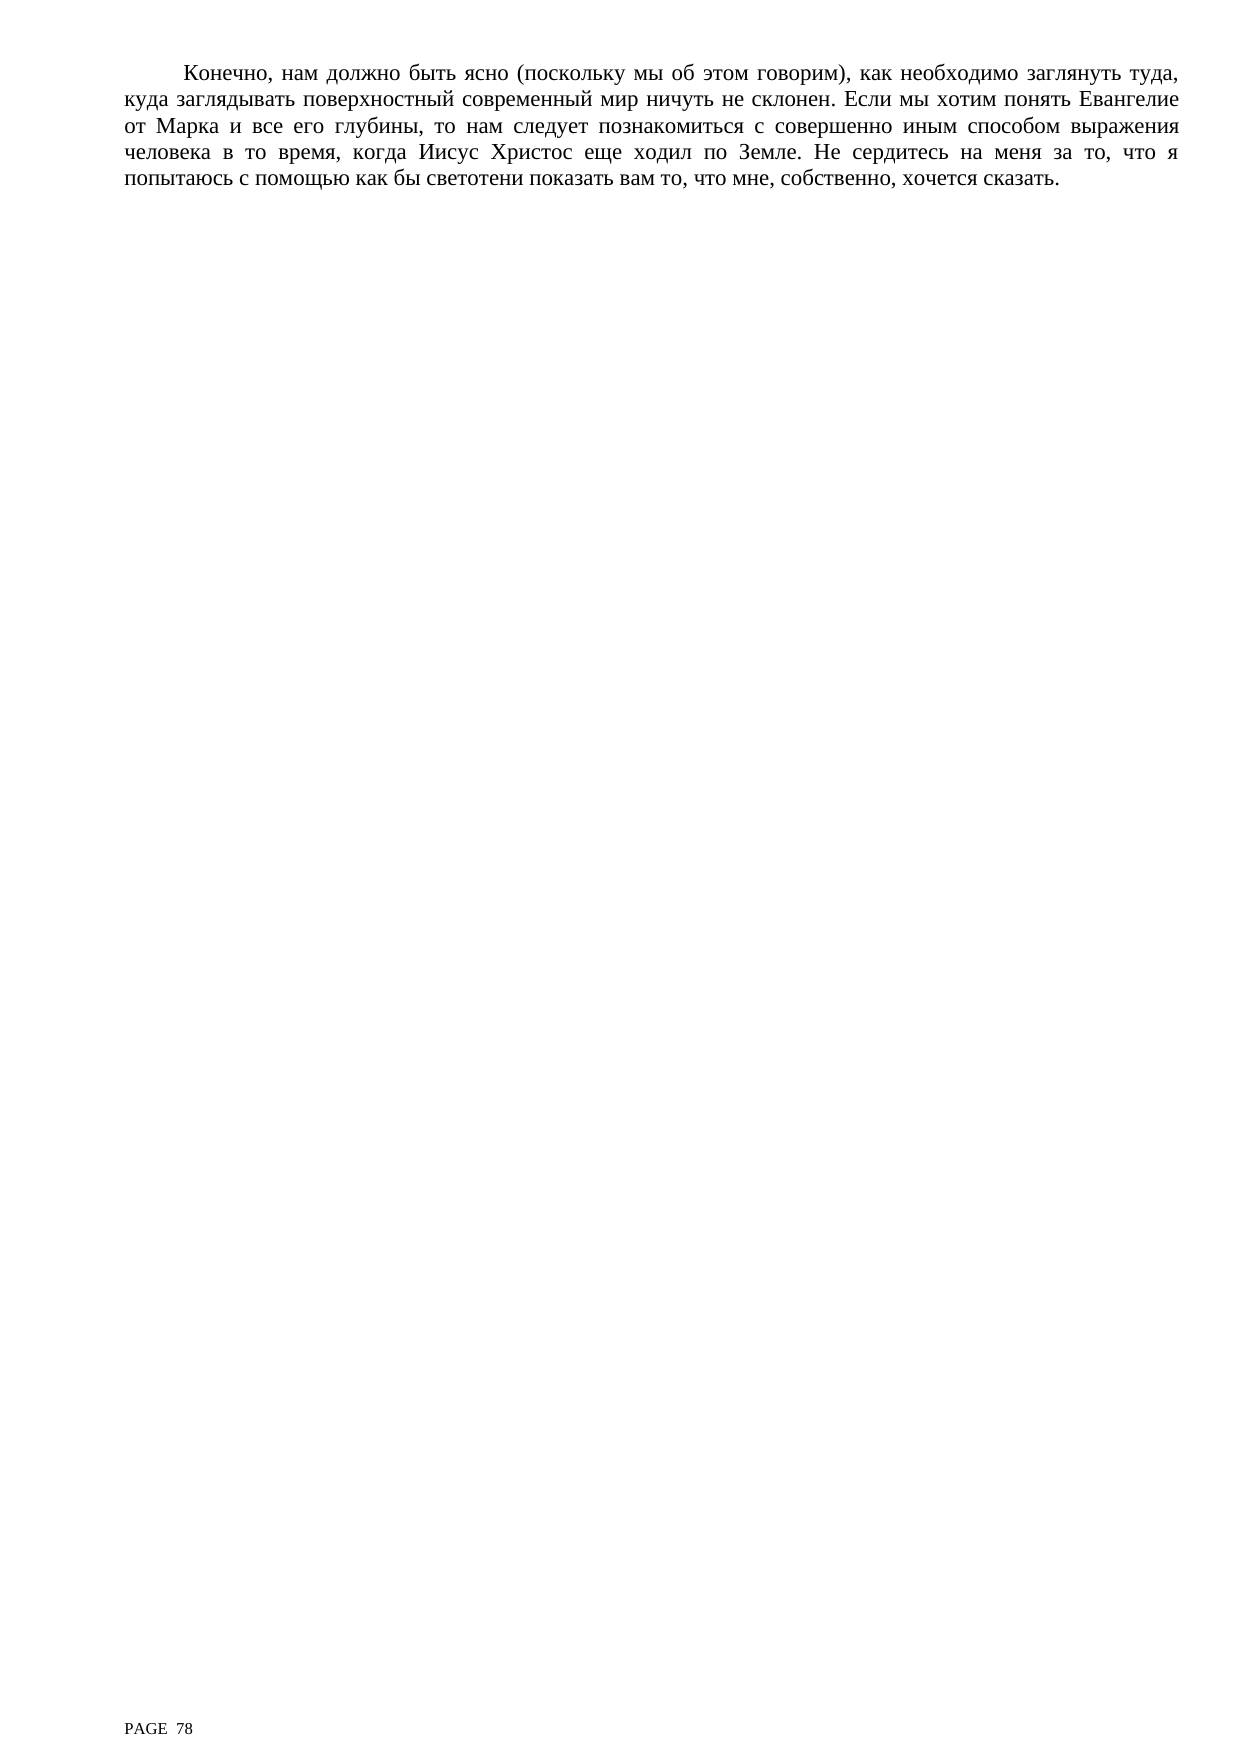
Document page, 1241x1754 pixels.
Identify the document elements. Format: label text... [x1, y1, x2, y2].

text Конечно, нам должно быть ясно (поскольку мы об этом говорим), как необходимо заглянуть туда, куда заглядывать поверхностный современный мир ничуть не склонен. Если мы хотим понять Евангелие от Марка и все его глубины, то нам следует познакомиться с совершенно иным способом выражения человека в то время, когда Иисус Христос еще ходил по Земле. Не сердитесь на меня за то, что я попытаюсь с помощью как бы светотени показать вам то, что мне, собственно, хочется сказать. [124, 59, 1181, 191]
